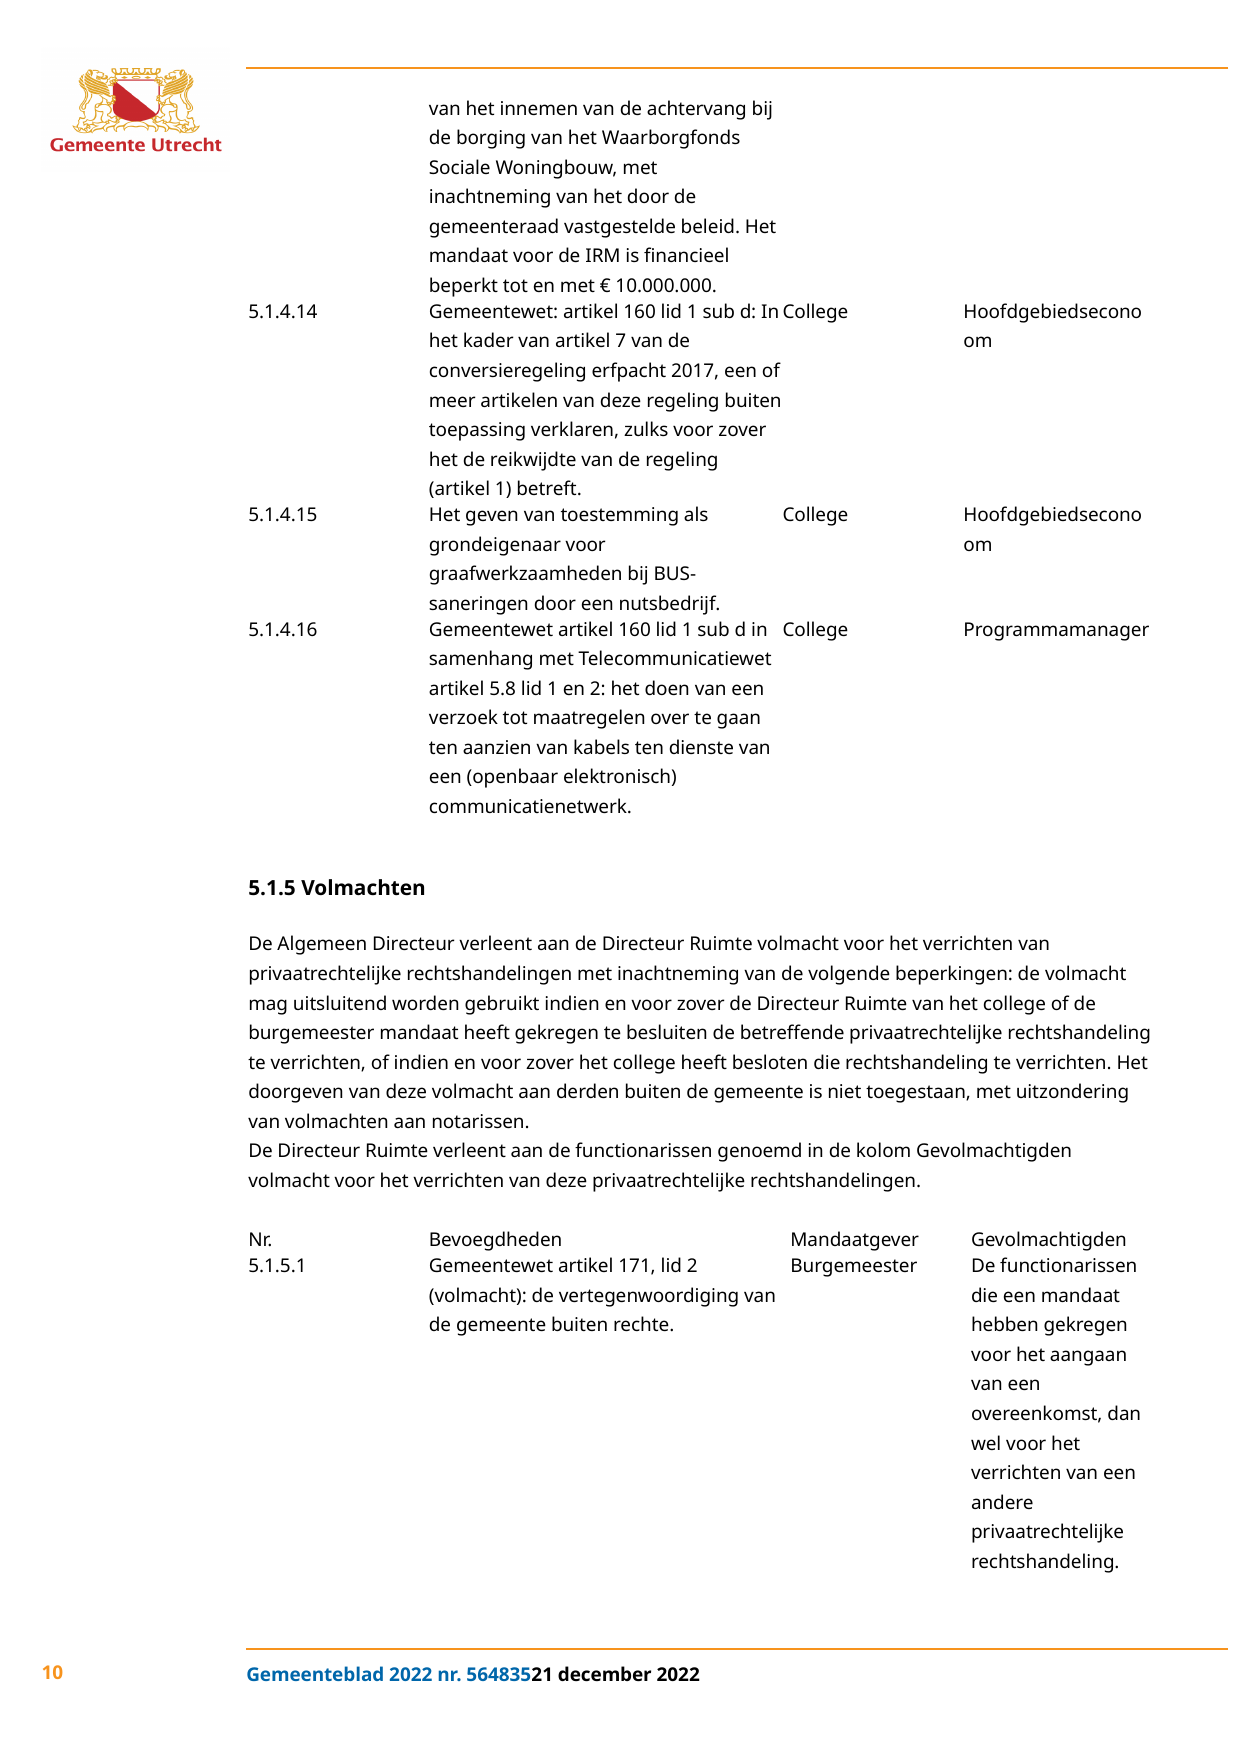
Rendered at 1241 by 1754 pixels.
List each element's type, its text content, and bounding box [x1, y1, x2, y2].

table_cell [963, 95, 1152, 298]
text 5.1.5 Volmachten [248, 873, 1152, 901]
table_cell [782, 95, 963, 298]
table_header Nr. [248, 1227, 429, 1252]
table_cell Het geven van toestemming als grondeigenaar voor graafwerkzaamheden bij BUS-saneringen door een nutsbedrijf. [429, 501, 782, 616]
table_cell Programmamanager [963, 616, 1152, 819]
picture [41, 47, 231, 172]
text De Directeur Ruimte verleent aan de functionarissen genoemd in de kolom Gevolmachtigden volmacht voor het verrichten van deze privaatrechtelijke rechtshandelingen. [248, 1138, 1152, 1193]
table_header Mandaatgever [790, 1227, 971, 1252]
table_cell Gemeentewet artikel 160 lid 1 sub d in samenhang met Telecommunicatiewet artikel 5.8 lid 1 en 2: het doen van een verzoek tot maatregelen over te gaan ten aanzien van kabels ten dienste van een (openbaar elektronisch) communicatienetwerk. [429, 616, 782, 819]
table_cell Gemeentewet artikel 171, lid 2 (volmacht): de vertegenwoordiging van de gemeente buiten rechte. [429, 1252, 790, 1574]
table_cell 5.1.4.16 [248, 616, 429, 819]
table_cell 5.1.4.14 [248, 298, 429, 501]
table_cell De functionarissen die een mandaat hebben gekregen voor het aangaan van een overeenkomst, dan wel voor het verrichten van een andere privaatrechtelijke rechtshandeling. [971, 1252, 1152, 1574]
table_cell College [782, 616, 963, 819]
table_header Bevoegdheden [429, 1227, 790, 1252]
table_cell Hoofdgebiedseconoom [963, 298, 1152, 501]
table_header Gevolmachtigden [971, 1227, 1152, 1252]
table_cell van het innemen van de achtervang bij de borging van het Waarborgfonds Sociale Woningbouw, met inachtneming van het door de gemeenteraad vastgestelde beleid. Het mandaat voor de IRM is financieel beperkt tot en met € 10.000.000. [429, 95, 782, 298]
table_cell Burgemeester [790, 1252, 971, 1574]
table_cell Gemeentewet: artikel 160 lid 1 sub d: In het kader van artikel 7 van de conversieregeling erfpacht 2017, een of meer artikelen van deze regeling buiten toepassing verklaren, zulks voor zover het de reikwijdte van de regeling (artikel 1) betreft. [429, 298, 782, 501]
table_cell [248, 95, 429, 298]
table_cell College [782, 501, 963, 616]
text De Algemeen Directeur verleent aan de Directeur Ruimte volmacht voor het verrichten van privaatrechtelijke rechtshandelingen met inachtneming van de volgende beperkingen: de volmacht mag uitsluitend worden gebruikt indien en voor zover de Directeur Ruimte van het college of de burgemeester mandaat heeft gekregen te besluiten de betreffende privaatrechtelijke rechtshandeling te verrichten, of indien en voor zover het college heeft besloten die rechtshandeling te verrichten. Het doorgeven van deze volmacht aan derden buiten de gemeente is niet toegestaan, met uitzondering van volmachten aan notarissen. [248, 931, 1152, 1134]
table_cell College [782, 298, 963, 501]
table_cell Hoofdgebiedseconoom [963, 501, 1152, 616]
table_cell 5.1.4.15 [248, 501, 429, 616]
table_cell 5.1.5.1 [248, 1252, 429, 1574]
